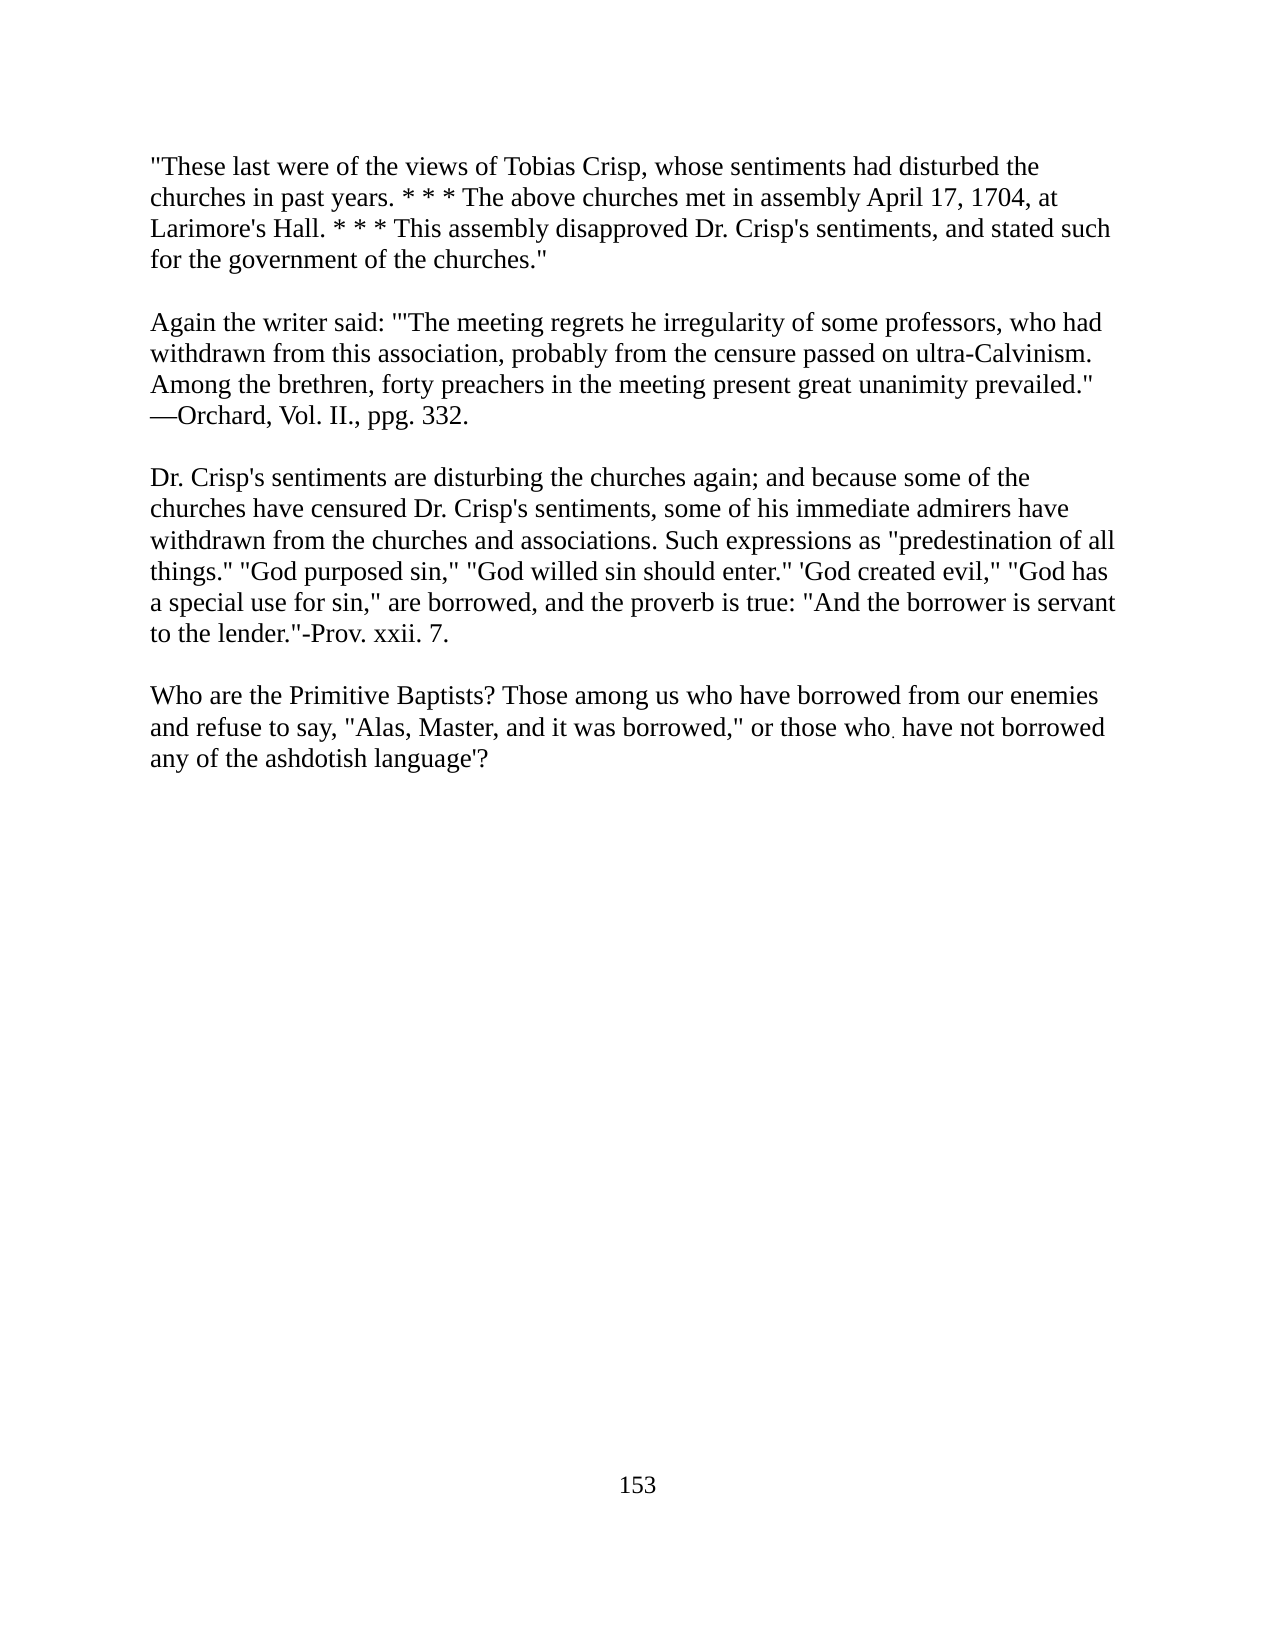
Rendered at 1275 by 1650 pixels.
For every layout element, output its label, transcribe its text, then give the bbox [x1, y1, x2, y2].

text Dr. Crisp's sentiments are disturbing the churches again; and because some of the churches have censured Dr. Crisp's sentiments, some of his immediate admirers have withdrawn from the churches and associations. Such expressions as "predestination of all things.'' "God purposed sin," "God willed sin should enter." 'God created evil," "God has a special use for sin," are borrowed, and the proverb is true: "And the borrower is servant to the lender."-Prov. xxii. 7. [150, 461, 1125, 648]
text "These last were of the views of Tobias Crisp, whose sentiments had disturbed the churches in past years. * * * The above churches met in assembly April 17, 1704, at Larimore's Hall. * * * This assembly disapproved Dr. Crisp's sentiments, and stated such for the government of the churches." [150, 150, 1125, 274]
text —Orchard, Vol. II., ppg. 332. [150, 399, 1125, 430]
text Who are the Primitive Baptists? Those among us who have borrowed from our enemies and refuse to say, "Alas, Master, and it was borrowed," or those who. have not borrowed any of the ashdotish language'? [150, 679, 1125, 773]
text Again the writer said: '"The meeting regrets he irregularity of some professors, who had withdrawn from this association, probably from the censure passed on ultra-Calvinism. Among the brethren, forty preachers in the meeting present great unanimity prevailed." [150, 306, 1125, 399]
